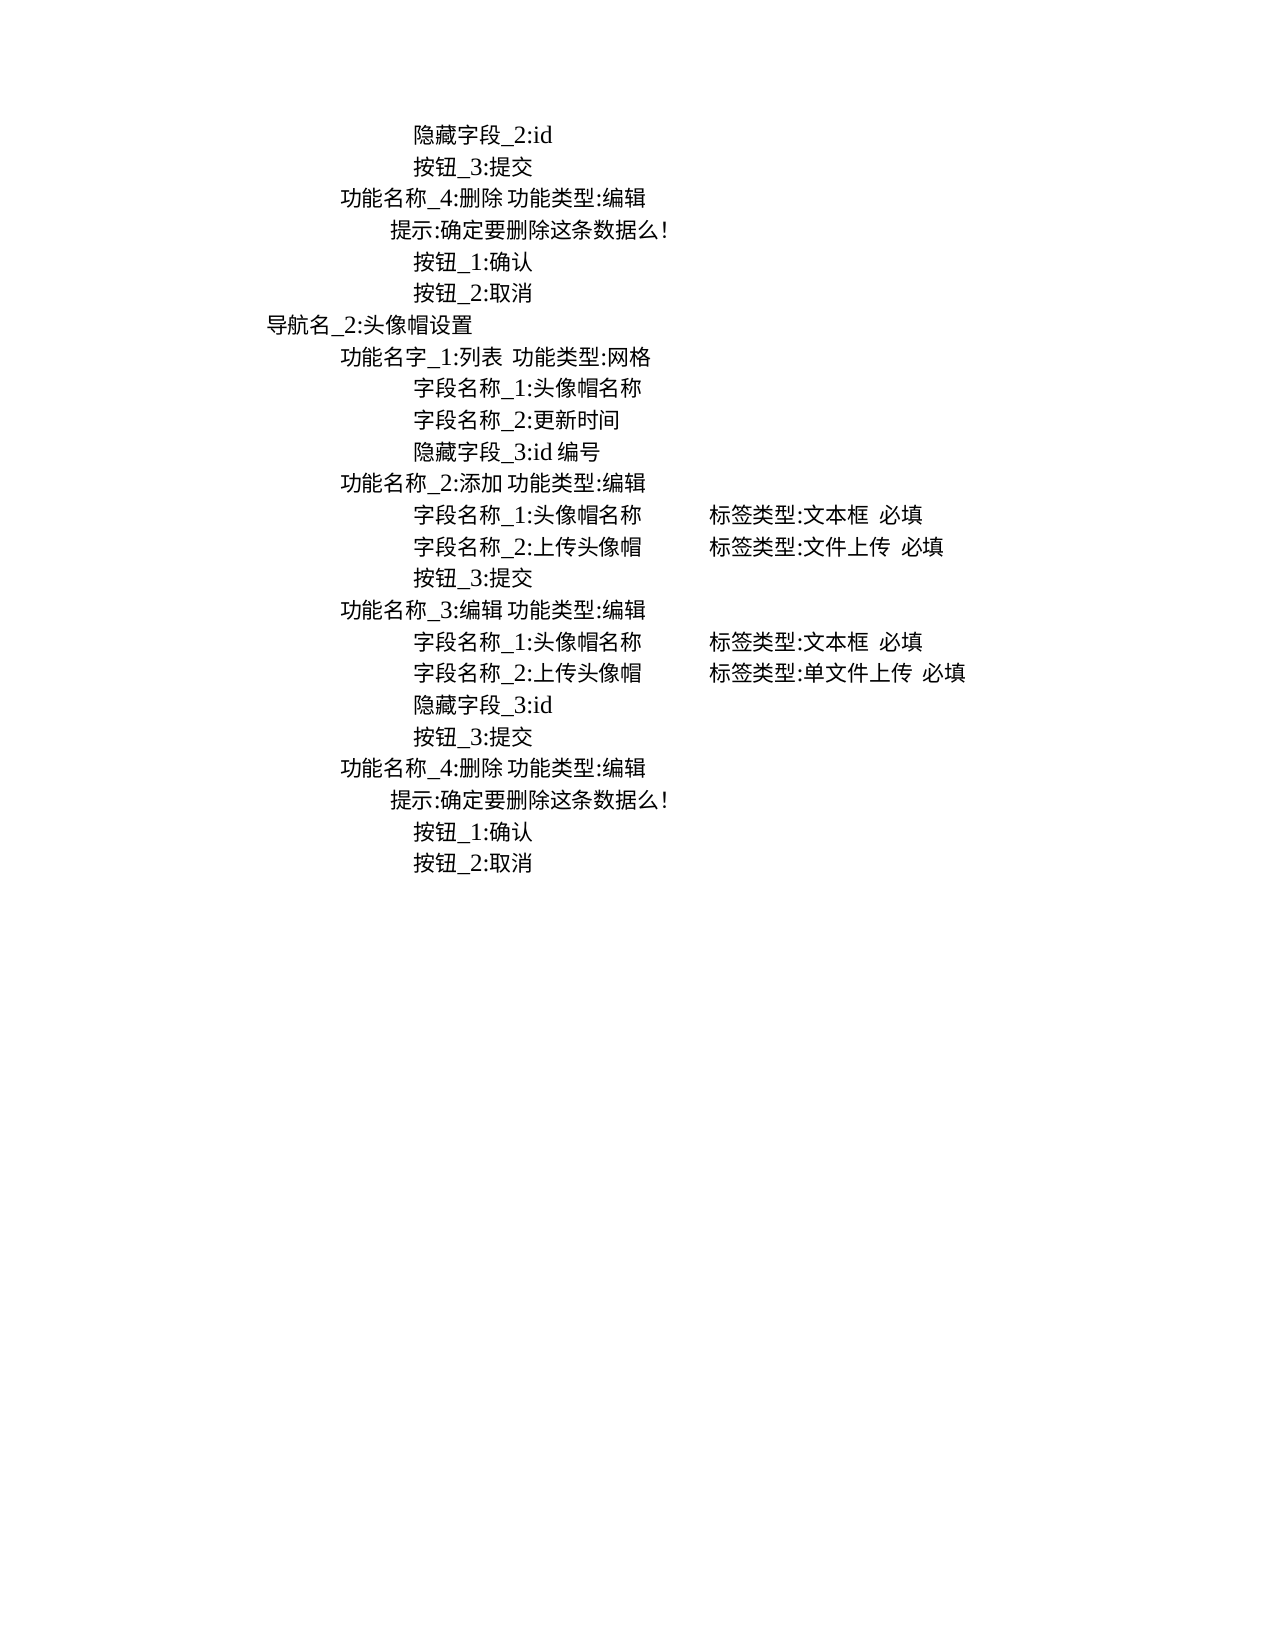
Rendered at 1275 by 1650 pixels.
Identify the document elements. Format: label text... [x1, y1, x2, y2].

text 字段名称_1:头像帽名称 [118, 371, 1157, 403]
text 字段名称_2:上传头像帽 标签类型:文件上传 必填 [118, 530, 1157, 561]
text 功能名字_1:列表 功能类型:网格 [118, 340, 1157, 371]
text 按钮_3:提交 [118, 720, 1157, 751]
text 字段名称_1:头像帽名称 标签类型:文本框 必填 [118, 498, 1157, 530]
text 按钮_3:提交 [118, 150, 1157, 181]
text 提示:确定要删除这条数据么！ [118, 783, 1157, 815]
text 导航名_2:头像帽设置 [118, 308, 1157, 340]
text 字段名称_2:更新时间 [118, 403, 1157, 435]
text 字段名称_1:头像帽名称 标签类型:文本框 必填 [118, 625, 1157, 656]
text 按钮_1:确认 [118, 815, 1157, 846]
text 按钮_2:取消 [118, 276, 1157, 308]
text 按钮_2:取消 [118, 846, 1157, 878]
text 按钮_1:确认 [118, 245, 1157, 276]
text 功能名称_4:删除 功能类型:编辑 [118, 181, 1157, 213]
text 字段名称_2:上传头像帽 标签类型:单文件上传 必填 [118, 656, 1157, 688]
text 功能名称_3:编辑 功能类型:编辑 [118, 593, 1157, 625]
text 隐藏字段_3:id [118, 688, 1157, 720]
text 隐藏字段_3:id编号 [118, 435, 1157, 466]
text 功能名称_2:添加 功能类型:编辑 [118, 466, 1157, 498]
text 按钮_3:提交 [118, 561, 1157, 593]
text 提示:确定要删除这条数据么！ [118, 213, 1157, 245]
text 隐藏字段_2:id [118, 118, 1157, 150]
text 功能名称_4:删除 功能类型:编辑 [118, 751, 1157, 783]
